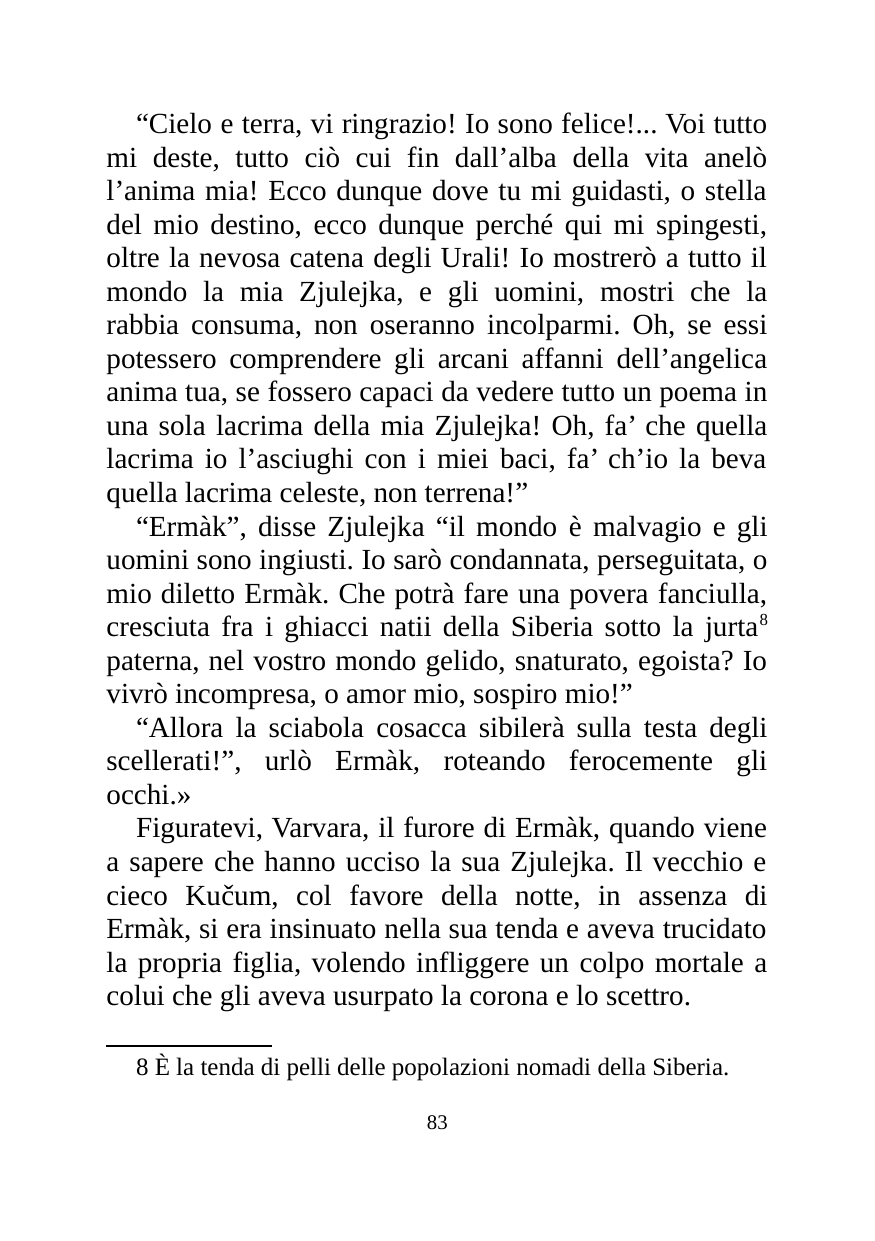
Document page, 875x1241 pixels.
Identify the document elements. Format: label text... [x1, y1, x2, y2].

text Figuratevi, Varvara, il furore di Ermàk, quando viene a sapere che hanno ucciso la sua Zjulejka. Il vecchio e cieco Kučum, col favore della notte, in assenza di Ermàk, si era insinuato nella sua tenda e aveva trucidato la propria figlia, volendo infliggere un colpo mortale a colui che gli aveva usurpato la corona e lo scettro. [106, 811, 768, 1012]
text “Ermàk”, disse Zjulejka “il mondo è malvagio e gli uomini sono ingiusti. Io sarò condannata, perseguitata, o mio diletto Ermàk. Che potrà fare una povera fanciulla, cresciuta fra i ghiacci natii della Siberia sotto la jurta paterna, nel vostro mondo gelido, snaturato, egoista? Io vivrò incompresa, o amor mio, sospiro mio!” [106, 509, 768, 710]
text “Cielo e terra, vi ringrazio! Io sono felice!... Voi tutto mi deste, tutto ciò cui fin dall’alba della vita anelò l’anima mia! Ecco dunque dove tu mi guidasti, o stella del mio destino, ecco dunque perché qui mi spingesti, oltre la nevosa catena degli Urali! Io mostrerò a tutto il mondo la mia Zjulejka, e gli uomini, mostri che la rabbia consuma, non oseranno incolparmi. Oh, se essi potessero comprendere gli arcani affanni dell’angelica anima tua, se fossero capaci da vedere tutto un poema in una sola lacrima della mia Zjulejka! Oh, fa’ che quella lacrima io l’asciughi con i miei baci, fa’ ch’io la beva quella lacrima celeste, non terrena!” [106, 106, 768, 509]
text È la tenda di pelli delle popolazioni nomadi della Siberia. [106, 1052, 768, 1080]
text “Allora la sciabola cosacca sibilerà sulla testa degli scellerati!”, urlò Ermàk, roteando ferocemente gli occhi.» [106, 710, 768, 811]
